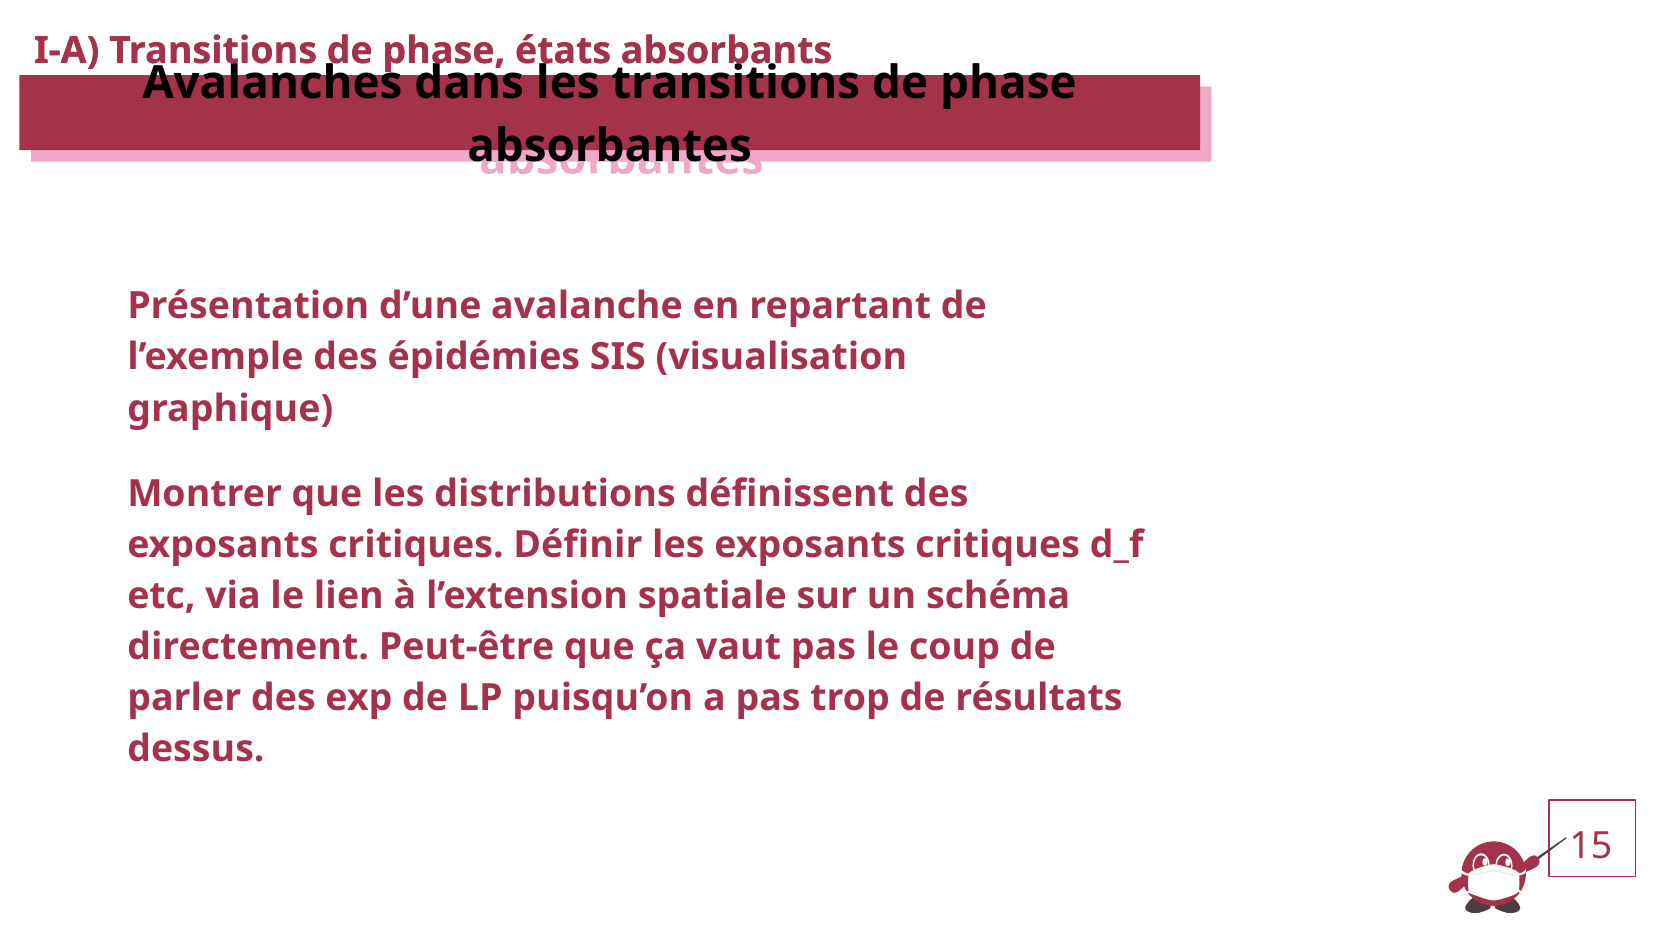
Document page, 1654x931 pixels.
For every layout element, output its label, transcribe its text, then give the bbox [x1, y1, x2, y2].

text_box [1492, 811, 1654, 887]
picture [1448, 799, 1637, 914]
text_box Présentation d’une avalanche en repartant de l’exemple des épidémies SIS (visualisation graphique) [112, 271, 1088, 376]
text_box Avalanches dans les transitions de phase absorbantes [19, 75, 1201, 151]
text_box I-A) Transitions de phase, états absorbants [19, 16, 776, 76]
text_box Montrer que les distributions définissent des exposants critiques. Définir les exposants critiques d_f etc, via le lien à l’extension spatiale sur un schéma directement. Peut-être que ça vaut pas le coup de parler des exp de LP puisqu’on a pas trop de résultats dessus. [112, 459, 1163, 694]
